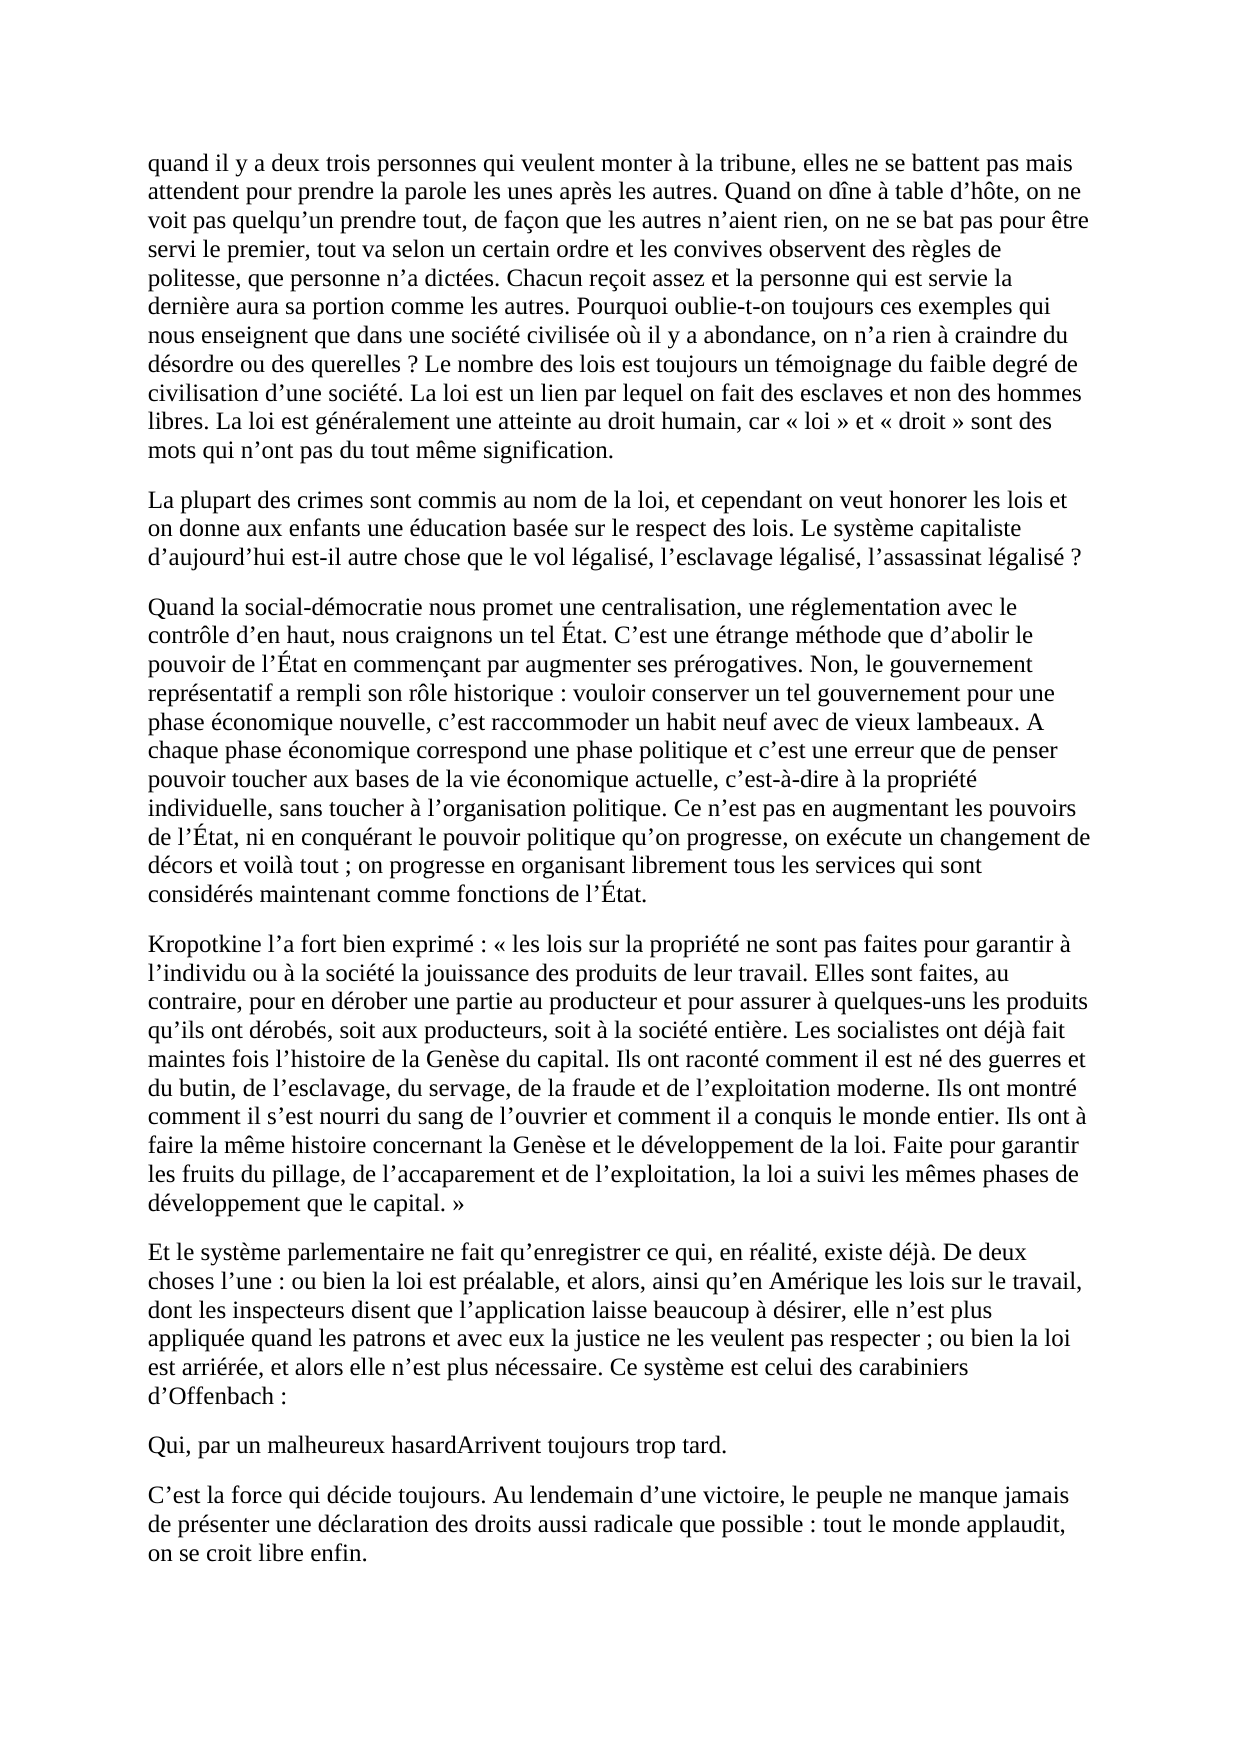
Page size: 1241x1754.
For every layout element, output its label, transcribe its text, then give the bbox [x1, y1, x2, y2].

text Et le système parlementaire ne fait qu’enregistrer ce qui, en réalité, existe déjà. De deux choses l’une : ou bien la loi est préalable, et alors, ainsi qu’en Amérique les lois sur le travail, dont les inspecteurs disent que l’application laisse beaucoup à désirer, elle n’est plus appliquée quand les patrons et avec eux la justice ne les veulent pas respecter ; ou bien la loi est arriérée, et alors elle n’est plus nécessaire. Ce système est celui des carabiniers d’Offenbach : [148, 1237, 1093, 1410]
text Quand la social-démocratie nous promet une centralisation, une réglementation avec le contrôle d’en haut, nous craignons un tel État. C’est une étrange méthode que d’abolir le pouvoir de l’État en commençant par augmenter ses prérogatives. Non, le gouvernement représentatif a rempli son rôle historique : vouloir conserver un tel gouvernement pour une phase économique nouvelle, c’est raccommoder un habit neuf avec de vieux lambeaux. A chaque phase économique correspond une phase politique et c’est une erreur que de penser pouvoir toucher aux bases de la vie économique actuelle, c’est-à-dire à la propriété individuelle, sans toucher à l’organisation politique. Ce n’est pas en augmentant les pouvoirs de l’État, ni en conquérant le pouvoir politique qu’on progresse, on exécute un changement de décors et voilà tout ; on progresse en organisant librement tous les services qui sont considérés maintenant comme fonctions de l’État. [148, 592, 1093, 908]
text C’est la force qui décide toujours. Au lendemain d’une victoire, le peuple ne manque jamais de présenter une déclaration des droits aussi radicale que possible : tout le monde applaudit, on se croit libre enfin. [148, 1480, 1093, 1566]
text Qui, par un malheureux hasardArrivent toujours trop tard. [148, 1431, 1093, 1459]
text La plupart des crimes sont commis au nom de la loi, et cependant on veut honorer les lois et on donne aux enfants une éducation basée sur le respect des lois. Le système capitaliste d’aujourd’hui est-il autre chose que le vol légalisé, l’esclavage légalisé, l’assassinat légalisé ? [148, 485, 1093, 571]
text Kropotkine l’a fort bien exprimé : « les lois sur la propriété ne sont pas faites pour garantir à l’individu ou à la société la jouissance des produits de leur travail. Elles sont faites, au contraire, pour en dérober une partie au producteur et pour assurer à quelques-uns les produits qu’ils ont dérobés, soit aux producteurs, soit à la société entière. Les socialistes ont déjà fait maintes fois l’histoire de la Genèse du capital. Ils ont raconté comment il est né des guerres et du butin, de l’esclavage, du servage, de la fraude et de l’exploitation moderne. Ils ont montré comment il s’est nourri du sang de l’ouvrier et comment il a conquis le monde entier. Ils ont à faire la même histoire concernant la Genèse et le développement de la loi. Faite pour garantir les fruits du pillage, de l’accaparement et de l’exploitation, la loi a suivi les mêmes phases de développement que le capital. » [148, 929, 1093, 1216]
text quand il y a deux trois personnes qui veulent monter à la tribune, elles ne se battent pas mais attendent pour prendre la parole les unes après les autres. Quand on dîne à table d’hôte, on ne voit pas quelqu’un prendre tout, de façon que les autres n’aient rien, on ne se bat pas pour être servi le premier, tout va selon un certain ordre et les convives observent des règles de politesse, que personne n’a dictées. Chacun reçoit assez et la personne qui est servie la dernière aura sa portion comme les autres. Pourquoi oublie-t-on toujours ces exemples qui nous enseignent que dans une société civilisée où il y a abondance, on n’a rien à craindre du désordre ou des querelles ? Le nombre des lois est toujours un témoignage du faible degré de civilisation d’une société. La loi est un lien par lequel on fait des esclaves et non des hommes libres. La loi est généralement une atteinte au droit humain, car « loi » et « droit » sont des mots qui n’ont pas du tout même signification. [148, 148, 1093, 464]
